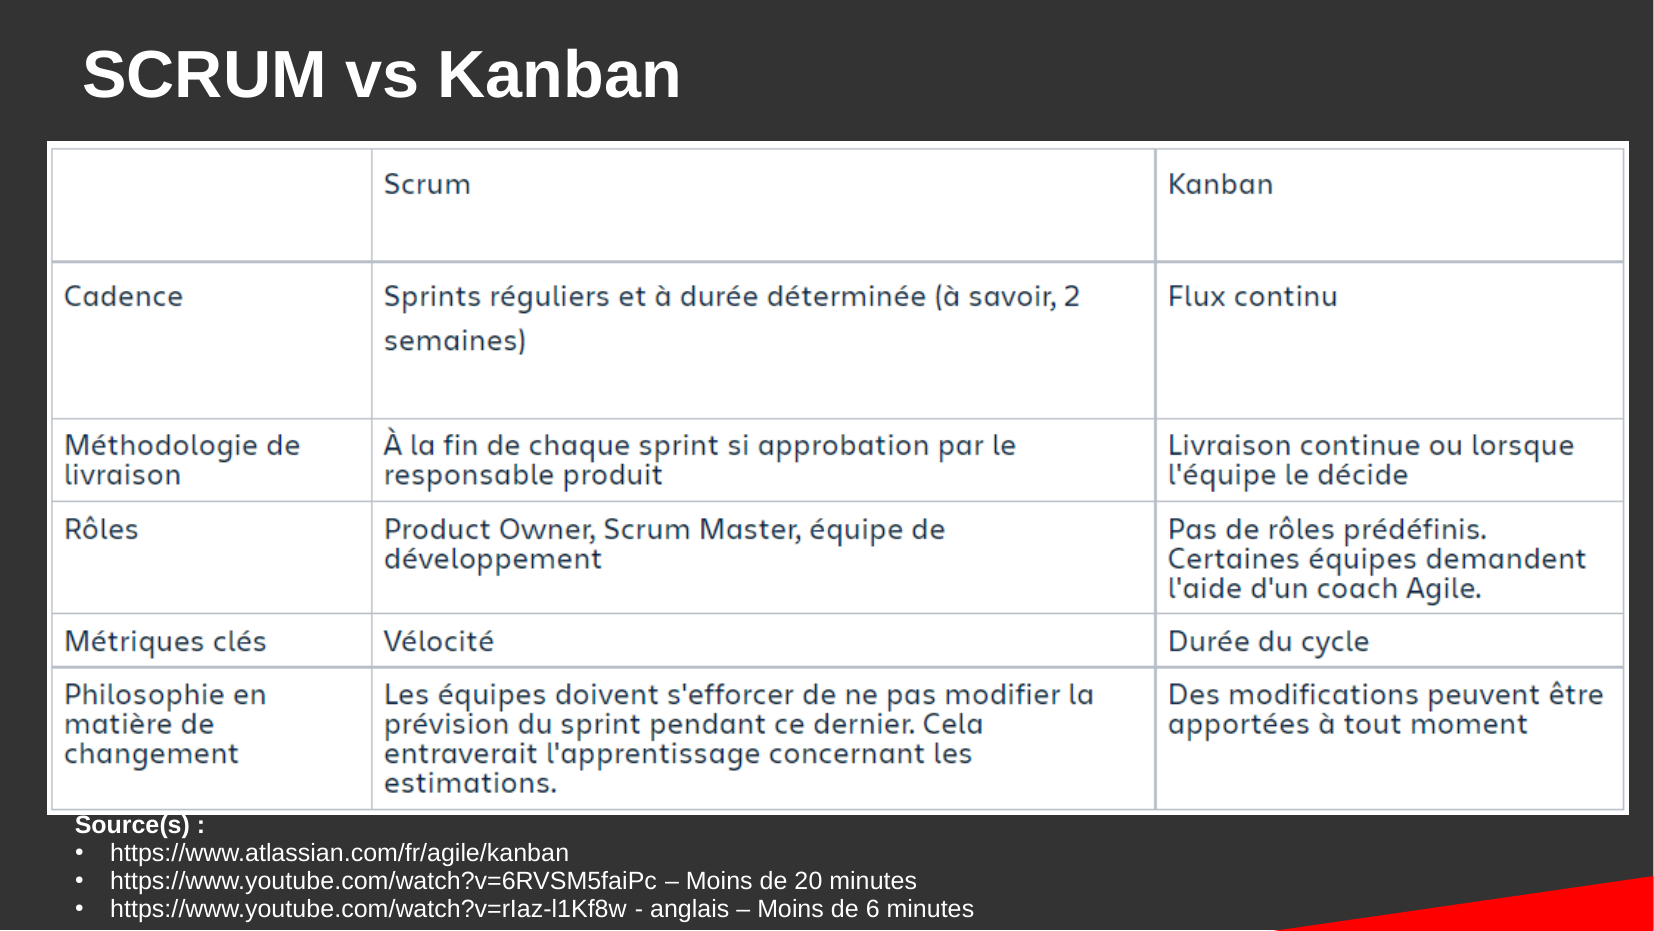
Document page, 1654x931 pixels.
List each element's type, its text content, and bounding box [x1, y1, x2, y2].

title SCRUM vs Kanban [82, 37, 1571, 122]
text_box Source(s) : https://www.atlassian.com/fr/agile/kanban https://www.youtube.com/watch?v=6RVSM5faiPc – Moins de 20 minutes https://www.youtube.com/watch?v=rIaz-l1Kf8w - anglais – Moins de 6 minutes [60, 815, 1546, 931]
text_box [1546, 875, 1654, 931]
picture [47, 141, 1629, 815]
